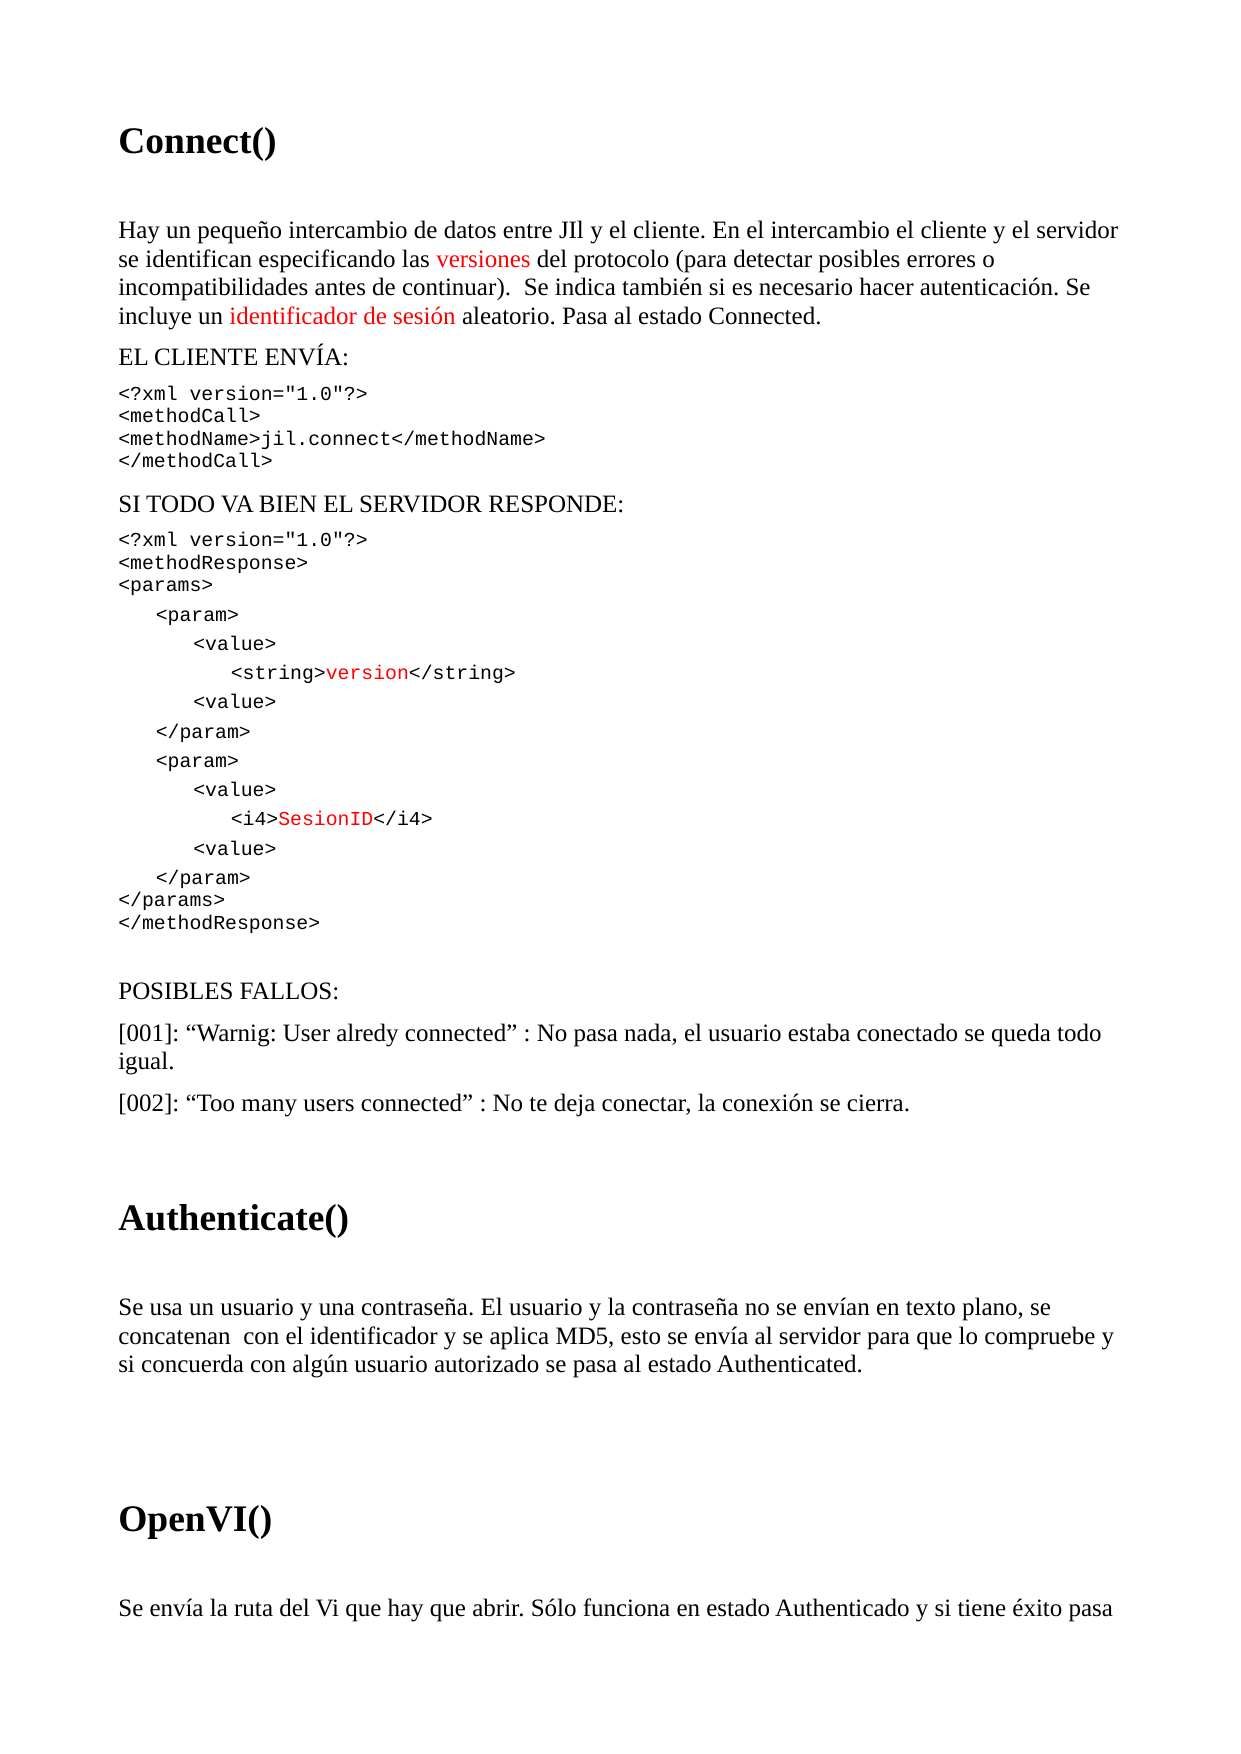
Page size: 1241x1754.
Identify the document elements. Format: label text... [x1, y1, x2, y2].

text </param> [118, 861, 1122, 890]
subtitle OpenVI() [118, 1496, 1122, 1539]
text </methodResponse> [118, 913, 1122, 935]
text <methodName>jil.connect</methodName> [118, 428, 1122, 451]
text <methodCall> [118, 406, 1122, 428]
text </methodCall> [118, 451, 1122, 473]
text EL CLIENTE ENVÍA: [118, 342, 1122, 371]
text Se usa un usuario y una contraseña. El usuario y la contraseña no se envían en texto plano, se concatenan con el identificador y se aplica MD5, esto se envía al servidor para que lo compruebe y si concuerda con algún usuario autorizado se pasa al estado Authenticated. [118, 1292, 1122, 1378]
text <param> [118, 744, 1122, 773]
text <value> [118, 773, 1122, 802]
text <string>version</string> [118, 656, 1122, 685]
text [001]: “Warnig: User alredy connected” : No pasa nada, el usuario estaba conectado se queda todo igual. [118, 1018, 1122, 1075]
text <value> [118, 832, 1122, 861]
text <params> [118, 575, 1122, 598]
text <methodResponse> [118, 553, 1122, 575]
text <i4>SesionID</i4> [118, 802, 1122, 832]
text SI TODO VA BIEN EL SERVIDOR RESPONDE: [118, 489, 1122, 518]
subtitle Connect() [118, 118, 1122, 161]
text </param> [118, 715, 1122, 744]
text [002]: “Too many users connected” : No te deja conectar, la conexión se cierra. [118, 1088, 1122, 1116]
text <value> [118, 685, 1122, 715]
text <?xml version="1.0"?> [118, 384, 1122, 406]
text Hay un pequeño intercambio de datos entre JIl y el cliente. En el intercambio el cliente y el servidor se identifican especificando las versiones del protocolo (para detectar posibles errores o incompatibilidades antes de continuar). Se indica también si es necesario hacer autenticación. Se incluye un identificador de sesión aleatorio. Pasa al estado Connected. [118, 215, 1122, 330]
text <?xml version="1.0"?> [118, 530, 1122, 553]
text <value> [118, 627, 1122, 656]
text Se envía la ruta del Vi que hay que abrir. Sólo funciona en estado Authenticado y si tiene éxito pasa [118, 1593, 1122, 1622]
text POSIBLES FALLOS: [118, 976, 1122, 1005]
text <param> [118, 598, 1122, 627]
subtitle Authenticate() [118, 1195, 1122, 1238]
text </params> [118, 890, 1122, 913]
